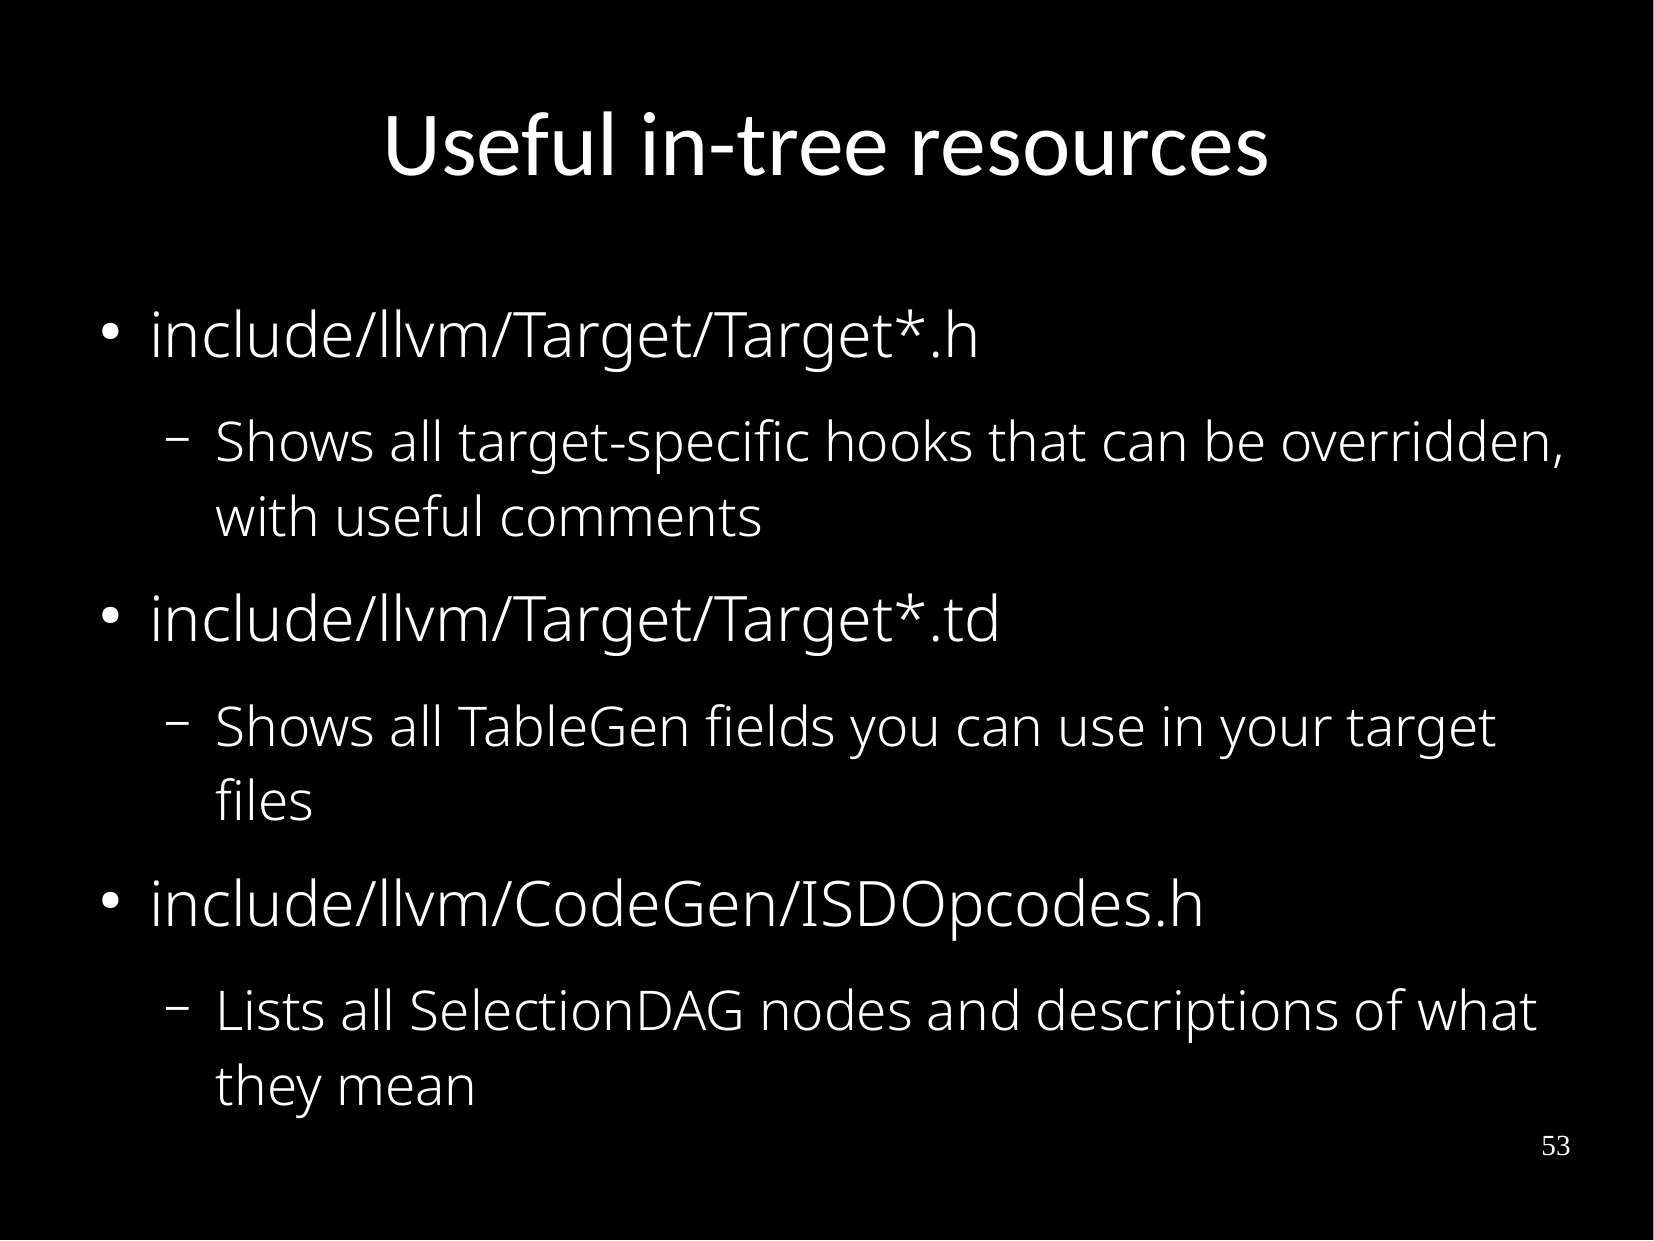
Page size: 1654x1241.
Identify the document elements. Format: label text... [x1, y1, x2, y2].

title Useful in-tree resources [82, 49, 1571, 257]
list include/llvm/Target/Target*.h Shows all target-specific hooks that can be overridden, with useful comments include/llvm/Target/Target*.td Shows all TableGen fields you can use in your target files include/llvm/CodeGen/ISDOpcodes.h Lists all SelectionDAG nodes and descriptions of what they mean [82, 290, 1571, 1123]
